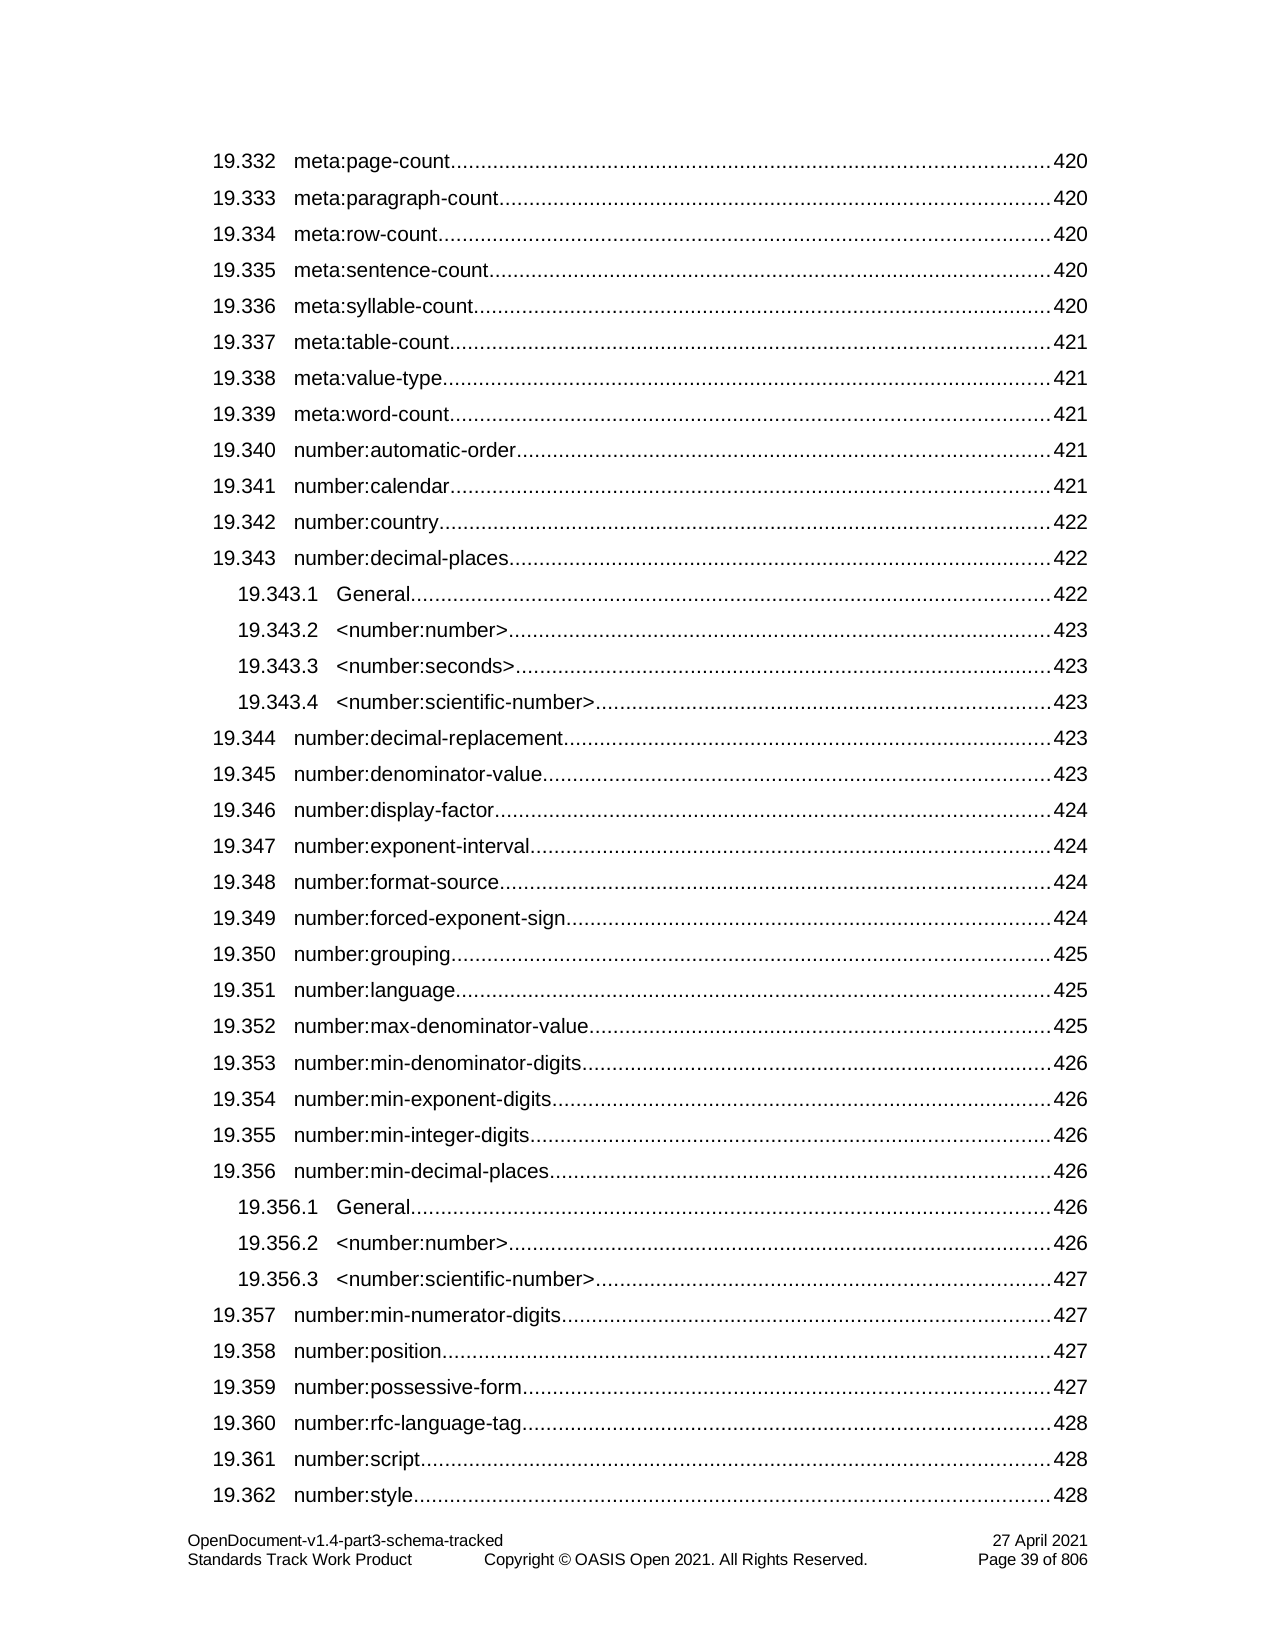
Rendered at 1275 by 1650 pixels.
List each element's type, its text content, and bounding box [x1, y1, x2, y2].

text 19.337 meta:table-count 421 [212, 330, 1088, 354]
text 19.362 number:style 428 [212, 1483, 1088, 1507]
text 19.349 number:forced-exponent-sign 424 [212, 907, 1088, 930]
text 19.357 number:min-numerator-digits 427 [212, 1303, 1088, 1327]
text 19.348 number:format-source 424 [212, 871, 1088, 894]
text 19.355 number:min-integer-digits 426 [212, 1123, 1088, 1147]
text 19.342 number:country 422 [212, 510, 1088, 534]
text 19.344 number:decimal-replacement 423 [212, 727, 1088, 750]
text 19.359 number:possessive-form 427 [212, 1375, 1088, 1399]
text 19.333 meta:paragraph-count 420 [212, 186, 1088, 209]
text 19.334 meta:row-count 420 [212, 222, 1088, 246]
text 19.343.3 <number:seconds> 423 [237, 654, 1088, 678]
text 19.338 meta:value-type 421 [212, 366, 1088, 390]
text 19.332 meta:page-count 420 [212, 150, 1088, 173]
text 19.351 number:language 425 [212, 979, 1088, 1002]
text 19.352 number:max-denominator-value 425 [212, 1015, 1088, 1038]
text 19.339 meta:word-count 421 [212, 402, 1088, 426]
text 19.360 number:rfc-language-tag 428 [212, 1411, 1088, 1435]
text 19.358 number:position 427 [212, 1339, 1088, 1363]
text 19.336 meta:syllable-count 420 [212, 294, 1088, 318]
text 19.346 number:display-factor 424 [212, 799, 1088, 822]
text 19.343.1 General 422 [237, 582, 1088, 606]
text 19.340 number:automatic-order 421 [212, 438, 1088, 462]
text 19.356.2 <number:number> 426 [237, 1231, 1088, 1255]
text 19.353 number:min-denominator-digits 426 [212, 1051, 1088, 1074]
text 19.361 number:script 428 [212, 1447, 1088, 1471]
text 19.350 number:grouping 425 [212, 943, 1088, 966]
text 19.356.1 General 426 [237, 1195, 1088, 1219]
text 19.345 number:denominator-value 423 [212, 763, 1088, 786]
text 19.347 number:exponent-interval 424 [212, 835, 1088, 858]
text 19.354 number:min-exponent-digits 426 [212, 1087, 1088, 1111]
text 19.343.4 <number:scientific-number> 423 [237, 691, 1088, 714]
text 19.335 meta:sentence-count 420 [212, 258, 1088, 282]
text 19.356 number:min-decimal-places 426 [212, 1159, 1088, 1183]
text 19.356.3 <number:scientific-number> 427 [237, 1267, 1088, 1291]
text 19.343 number:decimal-places 422 [212, 546, 1088, 570]
text 19.341 number:calendar 421 [212, 474, 1088, 498]
text 19.343.2 <number:number> 423 [237, 618, 1088, 642]
